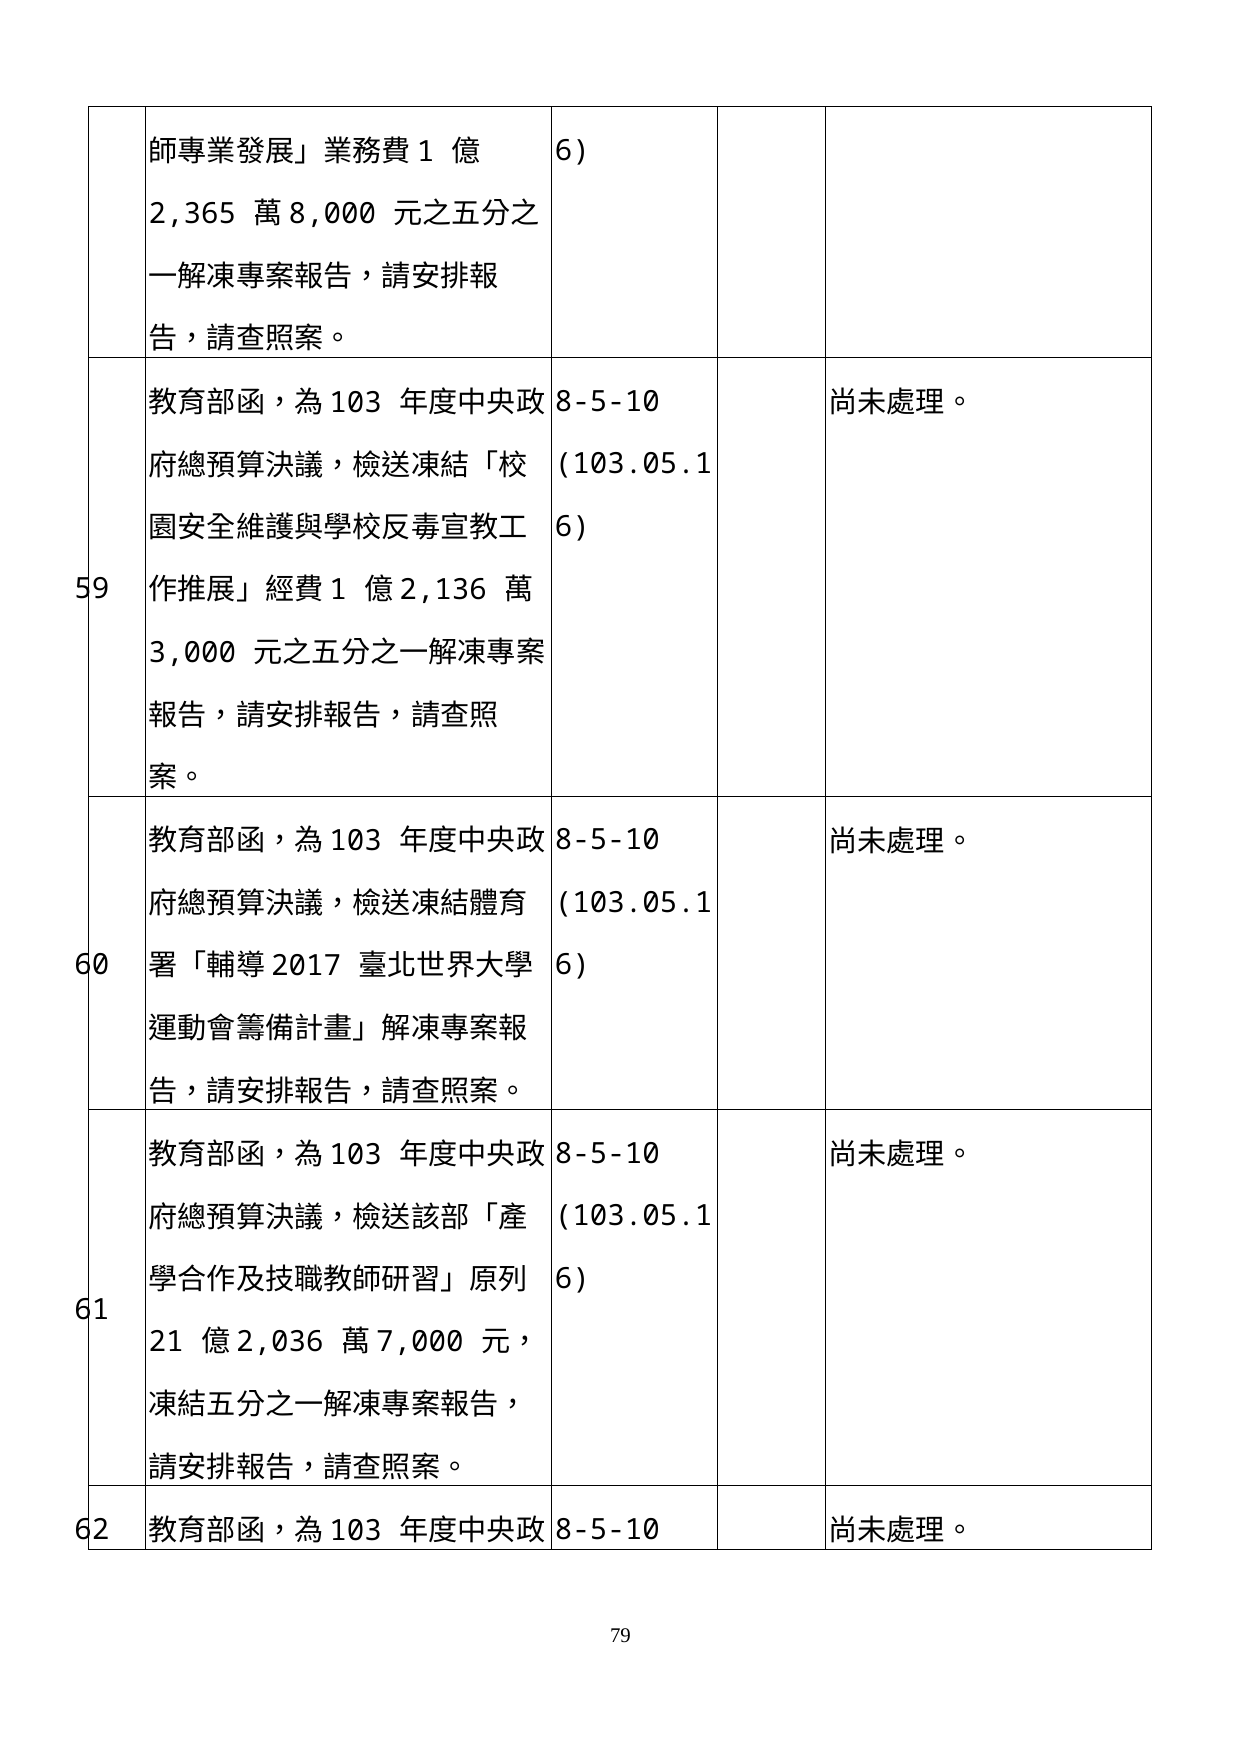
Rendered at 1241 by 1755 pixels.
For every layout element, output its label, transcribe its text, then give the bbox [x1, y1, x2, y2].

table_cell 師專業發展」業務費1 億2,365 萬8,000 元之五分之一解凍專案報告，請安排報告，請查照案。 [146, 107, 551, 357]
table_cell 尚未處理。 [826, 358, 1151, 796]
table_cell [89, 1486, 145, 1549]
table_cell 8-5-10 (103.05.16) [552, 797, 717, 1109]
table_cell 尚未處理。 [826, 1110, 1151, 1485]
table_cell 尚未處理。 [826, 797, 1151, 1109]
table_cell [89, 797, 145, 1109]
table_cell 教育部函，為103 年度中央政府總預算決議，檢送凍結體育署「輔導2017 臺北世界大學運動會籌備計畫」解凍專案報告，請安排報告，請查照案。 [146, 797, 551, 1109]
table_cell 8-5-10 (103.05.16) [552, 1110, 717, 1485]
table_cell [718, 797, 825, 1109]
table_cell [718, 1110, 825, 1485]
table_cell [718, 1486, 825, 1549]
table_cell 6) [552, 107, 717, 357]
table_cell [89, 1110, 145, 1485]
table_cell 8-5-10 [552, 1486, 717, 1549]
table_cell [89, 358, 145, 796]
table_cell 教育部函，為103 年度中央政 [146, 1486, 551, 1549]
table_cell [89, 107, 145, 357]
table_cell [718, 107, 825, 357]
table_cell [718, 358, 825, 796]
table_cell 尚未處理。 [826, 1486, 1151, 1549]
table_cell 8-5-10 (103.05.16) [552, 358, 717, 796]
table_cell [826, 107, 1151, 357]
table_cell 教育部函，為103 年度中央政府總預算決議，檢送凍結「校園安全維護與學校反毒宣教工作推展」經費1 億2,136 萬3,000 元之五分之一解凍專案報告，請安排報告，請查照案。 [146, 358, 551, 796]
table_cell 教育部函，為103 年度中央政府總預算決議，檢送該部「產學合作及技職教師研習」原列21 億2,036 萬7,000 元，凍結五分之一解凍專案報告，請安排報告，請查照案。 [146, 1110, 551, 1485]
